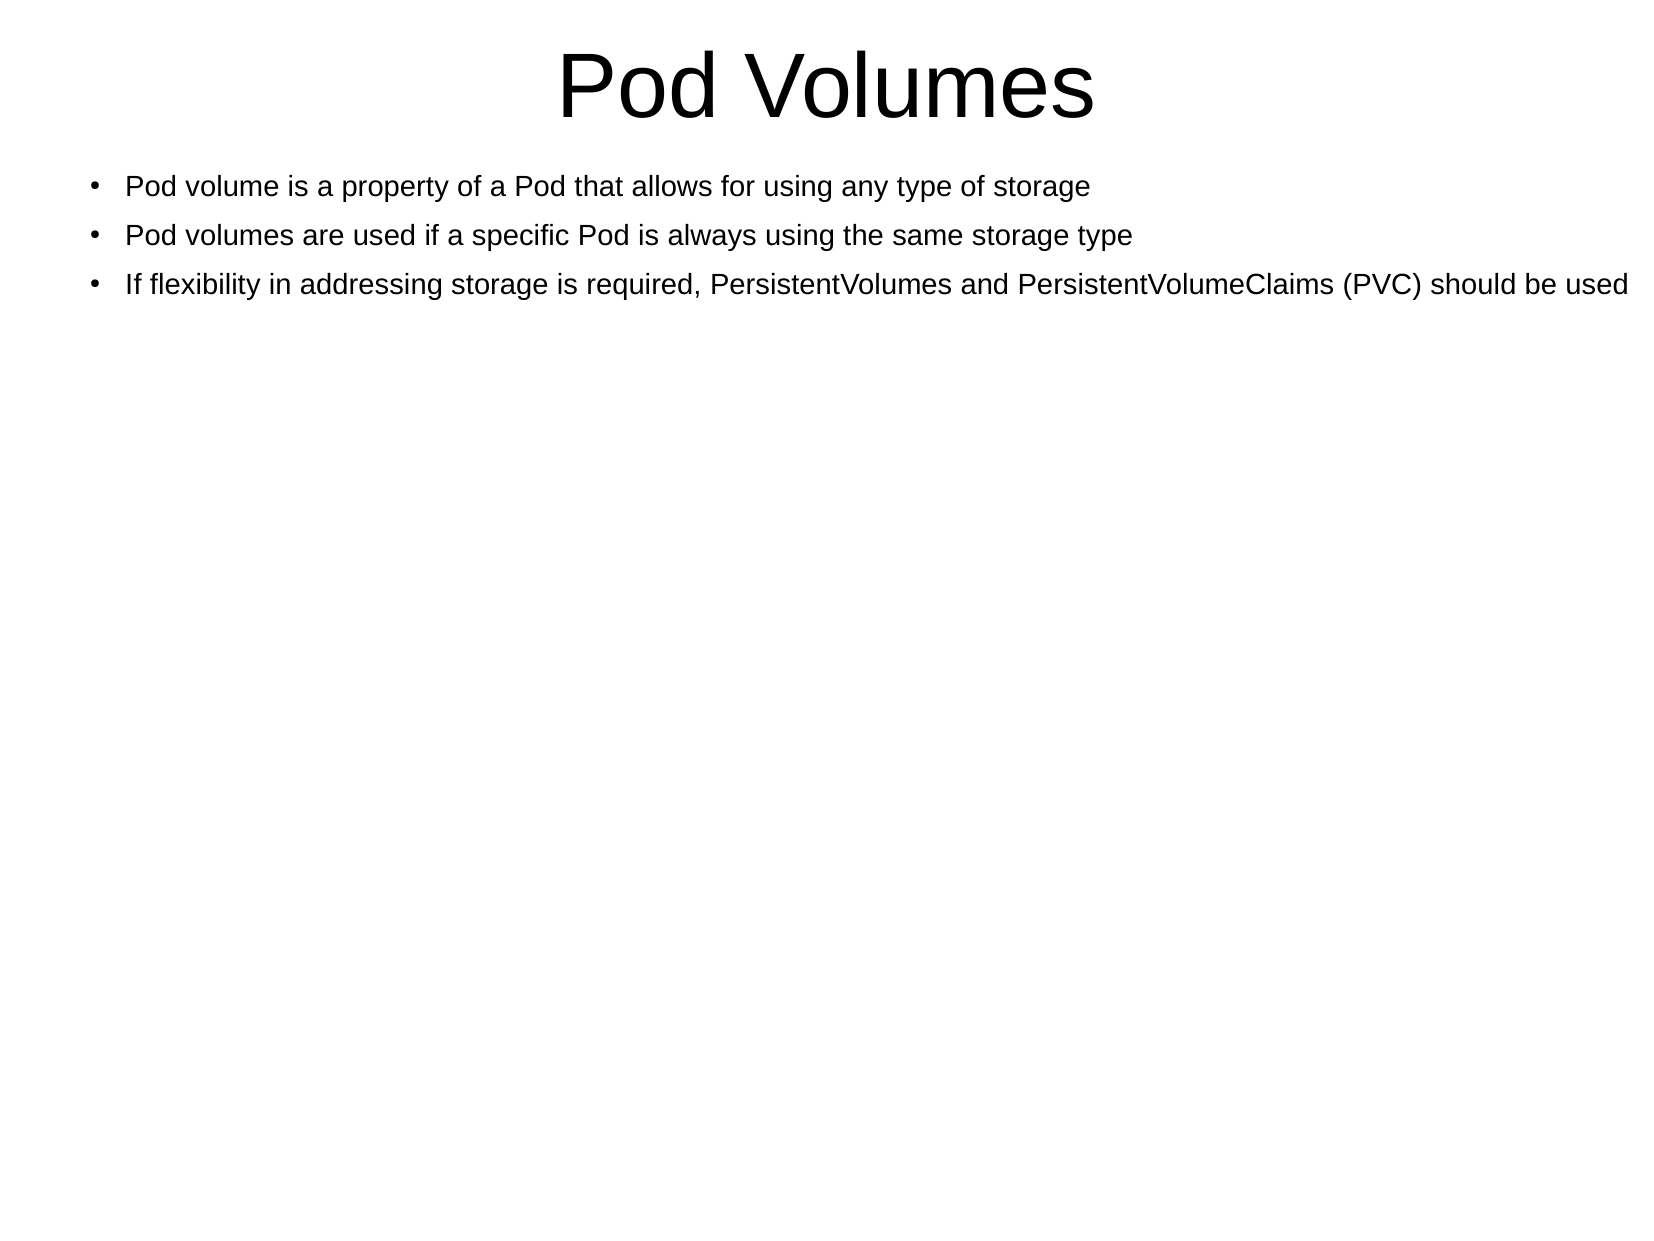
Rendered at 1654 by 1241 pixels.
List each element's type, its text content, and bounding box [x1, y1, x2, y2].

text_box Pod volume is a property of a Pod that allows for using any type of storage Pod volumes are used if a specific Pod is always using the same storage type If flexibility in addressing storage is required, PersistentVolumes and PersistentVolumeClaims (PVC) should be used [75, 146, 1651, 1126]
title Pod Volumes [82, 25, 1571, 127]
